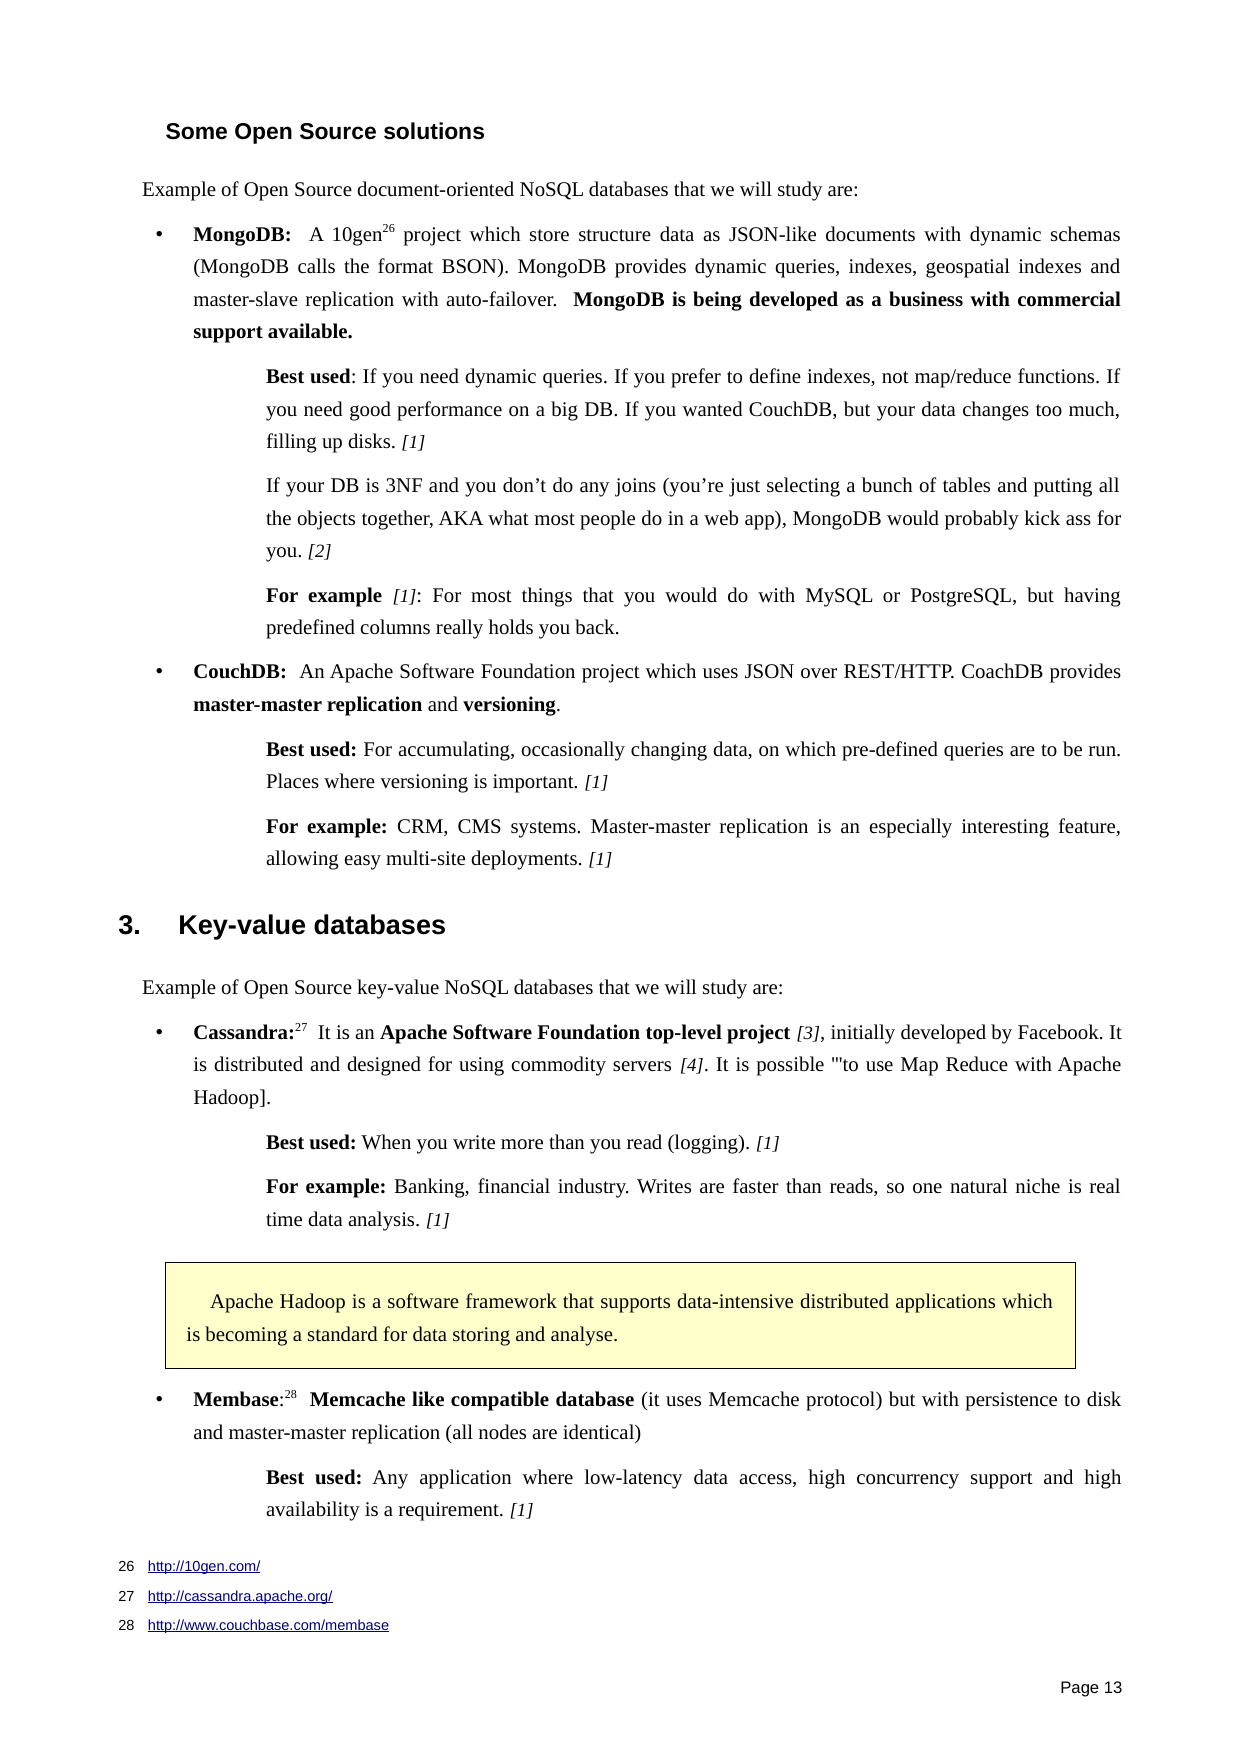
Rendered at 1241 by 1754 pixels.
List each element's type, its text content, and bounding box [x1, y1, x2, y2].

list http://10gen.com/ [118, 1548, 1122, 1577]
text Example of Open Source document-oriented NoSQL databases that we will study are: [118, 170, 1122, 202]
text For example [1]: For most things that you would do with MySQL or PostgreSQL, but having predefined columns really holds you back. [266, 576, 1122, 641]
list Membase: Memcache like compatible database (it uses Memcache protocol) but with persistence to disk and master-master replication (all nodes are identical) [156, 1381, 1122, 1446]
list MongoDB: A 10gen project which store structure data as JSON-like documents with dynamic schemas (MongoDB calls the format BSON). MongoDB provides dynamic queries, indexes, geospatial indexes and master-slave replication with auto-failover. MongoDB is being developed as a business with commercial support available. [156, 215, 1122, 345]
text Example of Open Source key-value NoSQL databases that we will study are: [118, 968, 1122, 1001]
subtitle Some Open Source solutions [165, 118, 1122, 144]
text Best used: If you need dynamic queries. If you prefer to define indexes, not map/reduce functions. If you need good performance on a big DB. If you wanted CouchDB, but your data changes too much, filling up disks. [1] [266, 357, 1122, 455]
text For example: Banking, financial industry. Writes are faster than reads, so one natural niche is real time data analysis. [1] [266, 1167, 1122, 1232]
list Cassandra: It is an Apache Software Foundation top-level project [3], initially developed by Facebook. It is distributed and designed for using commodity servers [4]. It is possible '''to use Map Reduce with Apache Hadoop]. [156, 1013, 1122, 1111]
text Apache Hadoop is a software framework that supports data-intensive distributed applications which is becoming a standard for data storing and analyse. [166, 1263, 1075, 1368]
subtitle Key-value databases [118, 909, 1122, 940]
text Best used: Any application where low-latency data access, high concurrency support and high availability is a requirement. [1] [266, 1458, 1122, 1523]
list http://cassandra.apache.org/ [118, 1577, 1122, 1607]
text Best used: When you write more than you read (logging). [1] [266, 1123, 1122, 1156]
list CouchDB: An Apache Software Foundation project which uses JSON over REST/HTTP. CoachDB provides master-master replication and versioning. [156, 653, 1122, 718]
text For example: CRM, CMS systems. Master-master replication is an especially interesting feature, allowing easy multi-site deployments. [1] [266, 807, 1122, 872]
text If your DB is 3NF and you don’t do any joins (you’re just selecting a bunch of tables and putting all the objects together, AKA what most people do in a web app), MongoDB would probably kick ass for you. [2] [266, 467, 1122, 564]
list http://www.couchbase.com/membase [118, 1607, 1122, 1636]
text Best used: For accumulating, occasionally changing data, on which pre-defined queries are to be run. Places where versioning is important. [1] [266, 730, 1122, 795]
